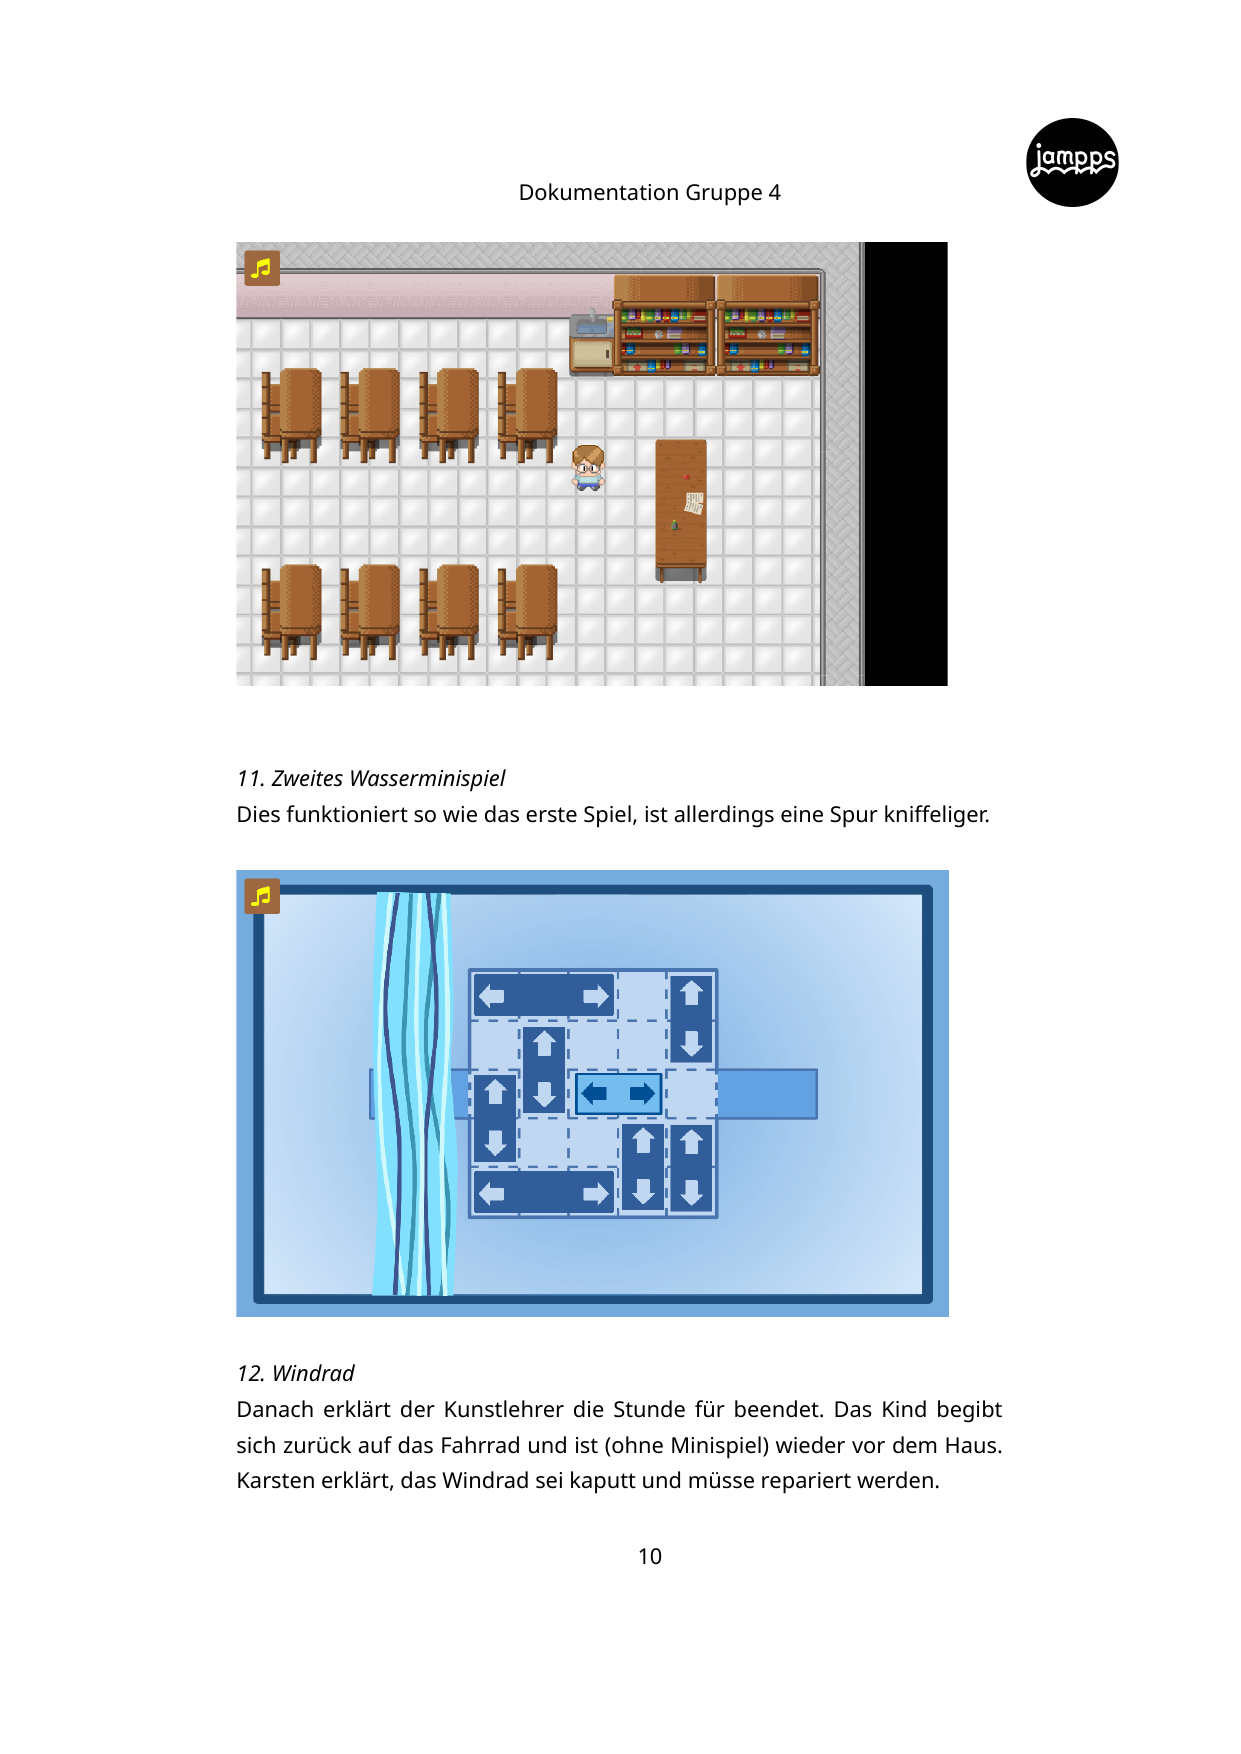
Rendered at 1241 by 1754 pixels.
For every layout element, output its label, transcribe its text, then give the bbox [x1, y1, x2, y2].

text 12. Windrad [236, 1358, 1004, 1388]
text 11. Zweites Wasserminispiel [236, 763, 1004, 793]
text Dies funktioniert so wie das erste Spiel, ist allerdings eine Spur kniffeliger. [236, 799, 1004, 829]
text Danach erklärt der Kunstlehrer die Stunde für beendet. Das Kind begibt sich zurück auf das Fahrrad und ist (ohne Minispiel) wieder vor dem Haus. Karsten erklärt, das Windrad sei kaputt und müsse repariert werden. [236, 1394, 1004, 1495]
